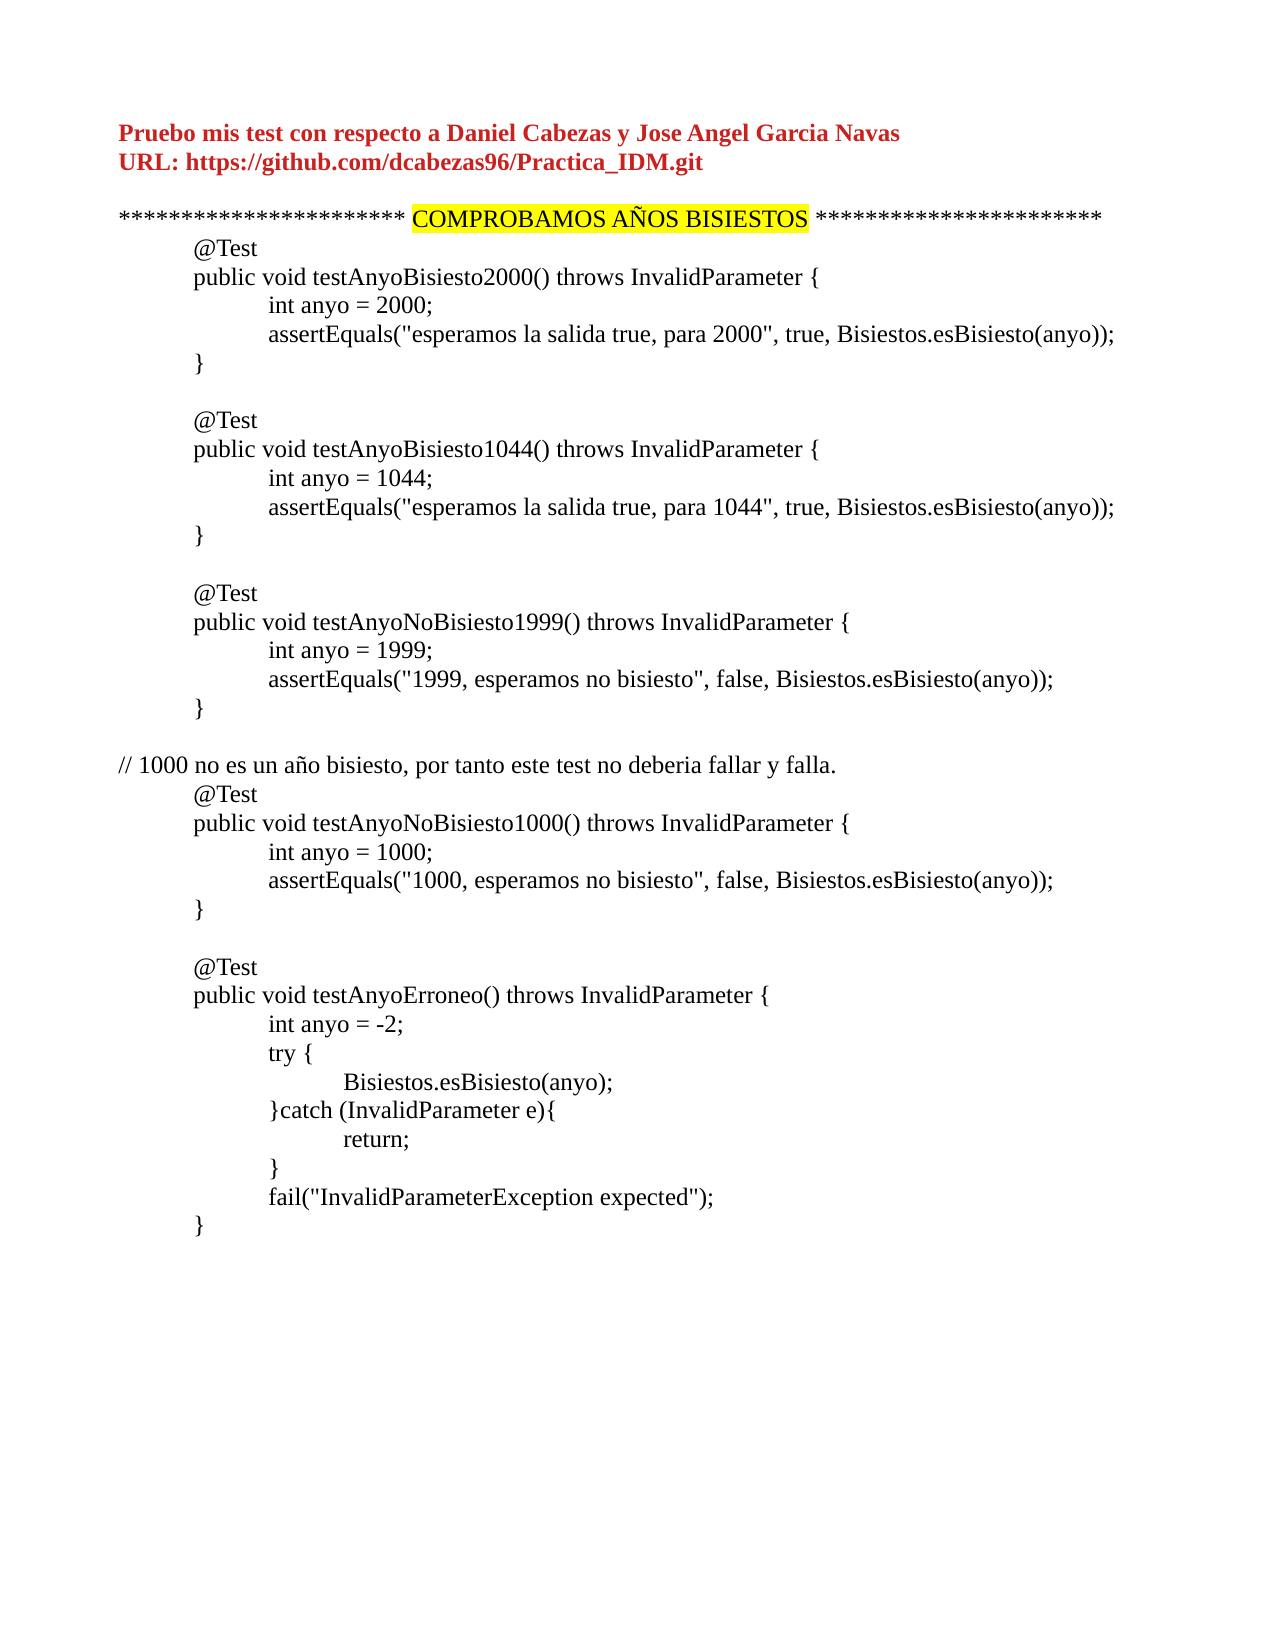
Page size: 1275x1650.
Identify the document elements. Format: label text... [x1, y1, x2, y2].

text Pruebo mis test con respecto a Daniel Cabezas y Jose Angel Garcia Navas [118, 118, 1157, 147]
text // 1000 no es un año bisiesto, por tanto este test no deberia fallar y falla. [118, 751, 1157, 779]
text Bisiestos.esBisiesto(anyo); [118, 1067, 1157, 1096]
text fail("InvalidParameterException expected"); [118, 1182, 1157, 1211]
text int anyo = 1044; [118, 463, 1157, 492]
text int anyo = -2; [118, 1009, 1157, 1038]
text int anyo = 2000; [118, 291, 1157, 319]
text public void testAnyoErroneo() throws InvalidParameter { [118, 981, 1157, 1009]
text URL: https://github.com/dcabezas96/Practica_IDM.git [118, 147, 1157, 176]
text try { [118, 1038, 1157, 1067]
text }catch (InvalidParameter e){ [118, 1096, 1157, 1124]
text assertEquals("1000, esperamos no bisiesto", false, Bisiestos.esBisiesto(anyo)); [118, 866, 1157, 894]
text *********************** COMPROBAMOS AÑOS BISIESTOS *********************** [118, 204, 1157, 233]
text } [118, 693, 1157, 722]
text } [118, 894, 1157, 923]
text @Test [118, 233, 1157, 262]
text @Test [118, 406, 1157, 434]
text } [118, 1211, 1157, 1239]
text assertEquals("esperamos la salida true, para 1044", true, Bisiestos.esBisiesto(anyo)); [118, 492, 1157, 521]
text public void testAnyoBisiesto1044() throws InvalidParameter { [118, 434, 1157, 463]
text } [118, 1153, 1157, 1182]
text assertEquals("1999, esperamos no bisiesto", false, Bisiestos.esBisiesto(anyo)); [118, 664, 1157, 693]
text public void testAnyoNoBisiesto1000() throws InvalidParameter { [118, 808, 1157, 837]
text public void testAnyoNoBisiesto1999() throws InvalidParameter { [118, 607, 1157, 636]
text } [118, 521, 1157, 549]
text @Test [118, 952, 1157, 981]
text int anyo = 1000; [118, 837, 1157, 866]
text return; [118, 1124, 1157, 1153]
text @Test [118, 578, 1157, 607]
text assertEquals("esperamos la salida true, para 2000", true, Bisiestos.esBisiesto(anyo)); [118, 319, 1157, 348]
text } [118, 348, 1157, 377]
text int anyo = 1999; [118, 636, 1157, 664]
text public void testAnyoBisiesto2000() throws InvalidParameter { [118, 262, 1157, 291]
text @Test [118, 779, 1157, 808]
